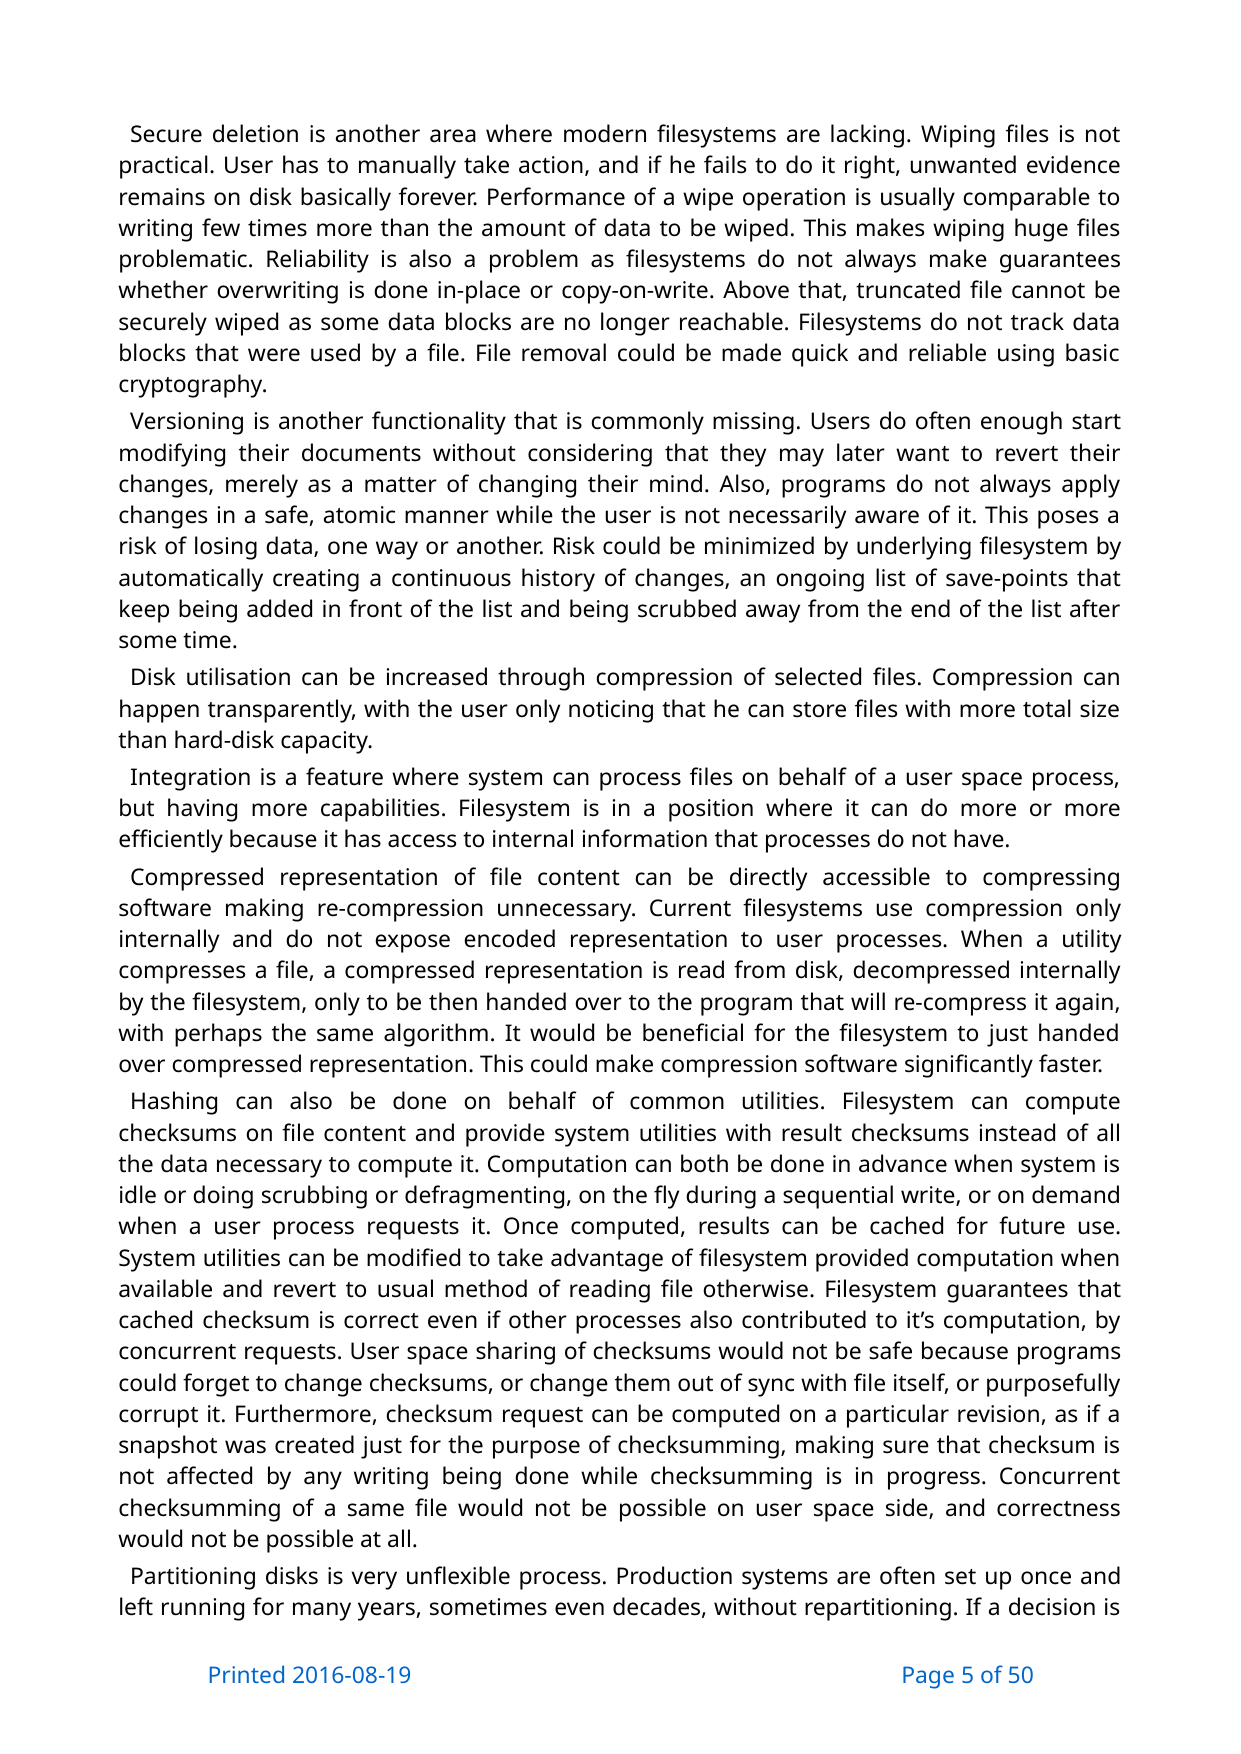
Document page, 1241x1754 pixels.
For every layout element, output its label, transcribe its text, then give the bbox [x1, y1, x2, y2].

text Integration is a feature where system can process files on behalf of a user space process, but having more capabilities. Filesystem is in a position where it can do more or more efficiently because it has access to internal information that processes do not have. [118, 761, 1122, 855]
text Partitioning disks is very unflexible process. Production systems are often set up once and left running for many years, sometimes even decades, without repartitioning. If a decision is [118, 1560, 1122, 1622]
text Compressed representation of file content can be directly accessible to compressing software making re-compression unnecessary. Current filesystems use compression only internally and do not expose encoded representation to user processes. When a utility compresses a file, a compressed representation is read from disk, decompressed internally by the filesystem, only to be then handed over to the program that will re-compress it again, with perhaps the same algorithm. It would be beneficial for the filesystem to just handed over compressed representation. This could make compression software significantly faster. [118, 861, 1122, 1079]
text Secure deletion is another area where modern filesystems are lacking. Wiping files is not practical. User has to manually take action, and if he fails to do it right, unwanted evidence remains on disk basically forever. Performance of a wipe operation is usually comparable to writing few times more than the amount of data to be wiped. This makes wiping huge files problematic. Reliability is also a problem as filesystems do not always make guarantees whether overwriting is done in-place or copy-on-write. Above that, truncated file cannot be securely wiped as some data blocks are no longer reachable. Filesystems do not track data blocks that were used by a file. File removal could be made quick and reliable using basic cryptography. [118, 118, 1122, 399]
text Hashing can also be done on behalf of common utilities. Filesystem can compute checksums on file content and provide system utilities with result checksums instead of all the data necessary to compute it. Computation can both be done in advance when system is idle or doing scrubbing or defragmenting, on the fly during a sequential write, or on demand when a user process requests it. Once computed, results can be cached for future use. System utilities can be modified to take advantage of filesystem provided computation when available and revert to usual method of reading file otherwise. Filesystem guarantees that cached checksum is correct even if other processes also contributed to it’s computation, by concurrent requests. User space sharing of checksums would not be safe because programs could forget to change checksums, or change them out of sync with file itself, or purposefully corrupt it. Furthermore, checksum request can be computed on a particular revision, as if a snapshot was created just for the purpose of checksumming, making sure that checksum is not affected by any writing being done while checksumming is in progress. Concurrent checksumming of a same file would not be possible on user space side, and correctness would not be possible at all. [118, 1085, 1122, 1554]
text Disk utilisation can be increased through compression of selected files. Compression can happen transparently, with the user only noticing that he can store files with more total size than hard-disk capacity. [118, 661, 1122, 755]
text Versioning is another functionality that is commonly missing. Users do often enough start modifying their documents without considering that they may later want to revert their changes, merely as a matter of changing their mind. Also, programs do not always apply changes in a safe, atomic manner while the user is not necessarily aware of it. This poses a risk of losing data, one way or another. Risk could be minimized by underlying filesystem by automatically creating a continuous history of changes, an ongoing list of save-points that keep being added in front of the list and being scrubbed away from the end of the list after some time. [118, 405, 1122, 655]
